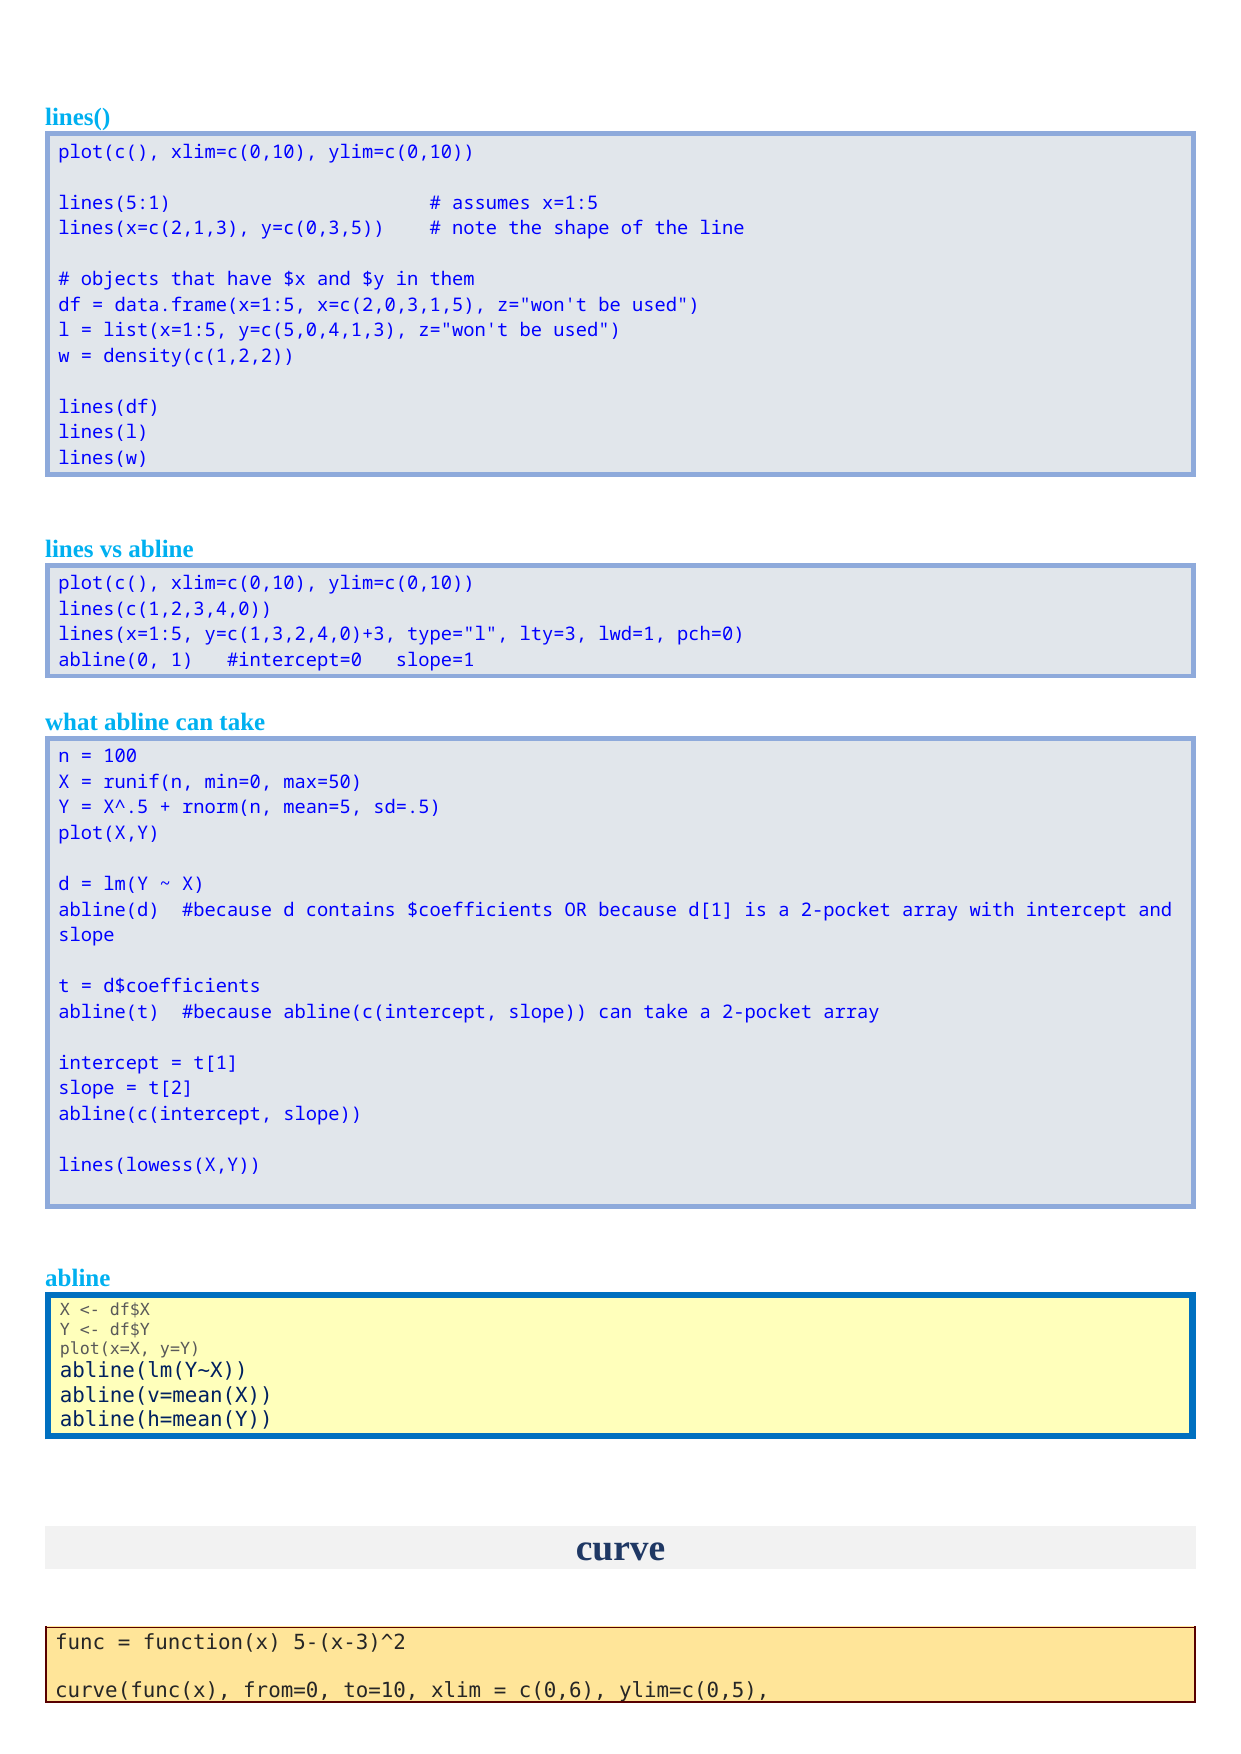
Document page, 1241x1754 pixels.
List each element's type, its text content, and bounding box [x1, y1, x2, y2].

text plot(c(), xlim=c(0,10), ylim=c(0,10)) [50, 136, 1191, 157]
text # objects that have $x and $y in them [50, 259, 1191, 284]
text lines(x=1:5, y=c(1,3,2,4,0)+3, type="l", lty=3, lwd=1, pch=0) [50, 614, 1191, 639]
text lines(l) [50, 412, 1191, 437]
text lines(df) [50, 386, 1191, 412]
text X <- df$X [51, 1298, 1189, 1311]
text plot(c(), xlim=c(0,10), ylim=c(0,10)) [50, 568, 1191, 588]
text d = lm(Y ~ X) [50, 863, 1191, 889]
text Y <- df$Y [51, 1311, 1189, 1331]
text plot(x=X, y=Y) [51, 1331, 1189, 1350]
text abline(v=mean(X)) [51, 1374, 1189, 1398]
text slope = t[2] [50, 1068, 1191, 1093]
text abline(0, 1) #intercept=0 slope=1 [50, 639, 1191, 674]
title lines() [45, 102, 1196, 131]
text intercept = t[1] [50, 1042, 1191, 1068]
text t = d$coefficients [50, 966, 1191, 991]
text plot(X,Y) [50, 812, 1191, 838]
text abline(h=mean(Y)) [51, 1398, 1189, 1433]
text curve(func(x), from=0, to=10, xlim = c(0,6), ylim=c(0,5), [47, 1675, 1194, 1701]
text lines(w) [50, 437, 1191, 472]
title lines vs abline [45, 534, 1196, 563]
title what abline can take [45, 707, 1196, 736]
subtitle curve [45, 1526, 1196, 1569]
text lines(x=c(2,1,3), y=c(0,3,5)) # note the shape of the line [50, 208, 1191, 233]
text df = data.frame(x=1:5, x=c(2,0,3,1,5), z="won't be used") [50, 284, 1191, 310]
text lines(c(1,2,3,4,0)) [50, 588, 1191, 614]
text lines(5:1) # assumes x=1:5 [50, 182, 1191, 208]
text w = density(c(1,2,2)) [50, 335, 1191, 361]
title abline [45, 1263, 1196, 1292]
text l = list(x=1:5, y=c(5,0,4,1,3), z="won't be used") [50, 310, 1191, 335]
text abline(c(intercept, slope)) [50, 1093, 1191, 1119]
text n = 100 [50, 741, 1191, 761]
text abline(d) #because d contains $coefficients OR because d[1] is a 2-pocket array with intercept and slope [50, 889, 1191, 940]
text abline(lm(Y~X)) [51, 1350, 1189, 1374]
text func = function(x) 5-(x-3)^2 [47, 1628, 1194, 1651]
text abline(t) #because abline(c(intercept, slope)) can take a 2-pocket array [50, 991, 1191, 1017]
text Y = X^.5 + rnorm(n, mean=5, sd=.5) [50, 787, 1191, 812]
text lines(lowess(X,Y)) [50, 1144, 1191, 1170]
text X = runif(n, min=0, max=50) [50, 761, 1191, 787]
